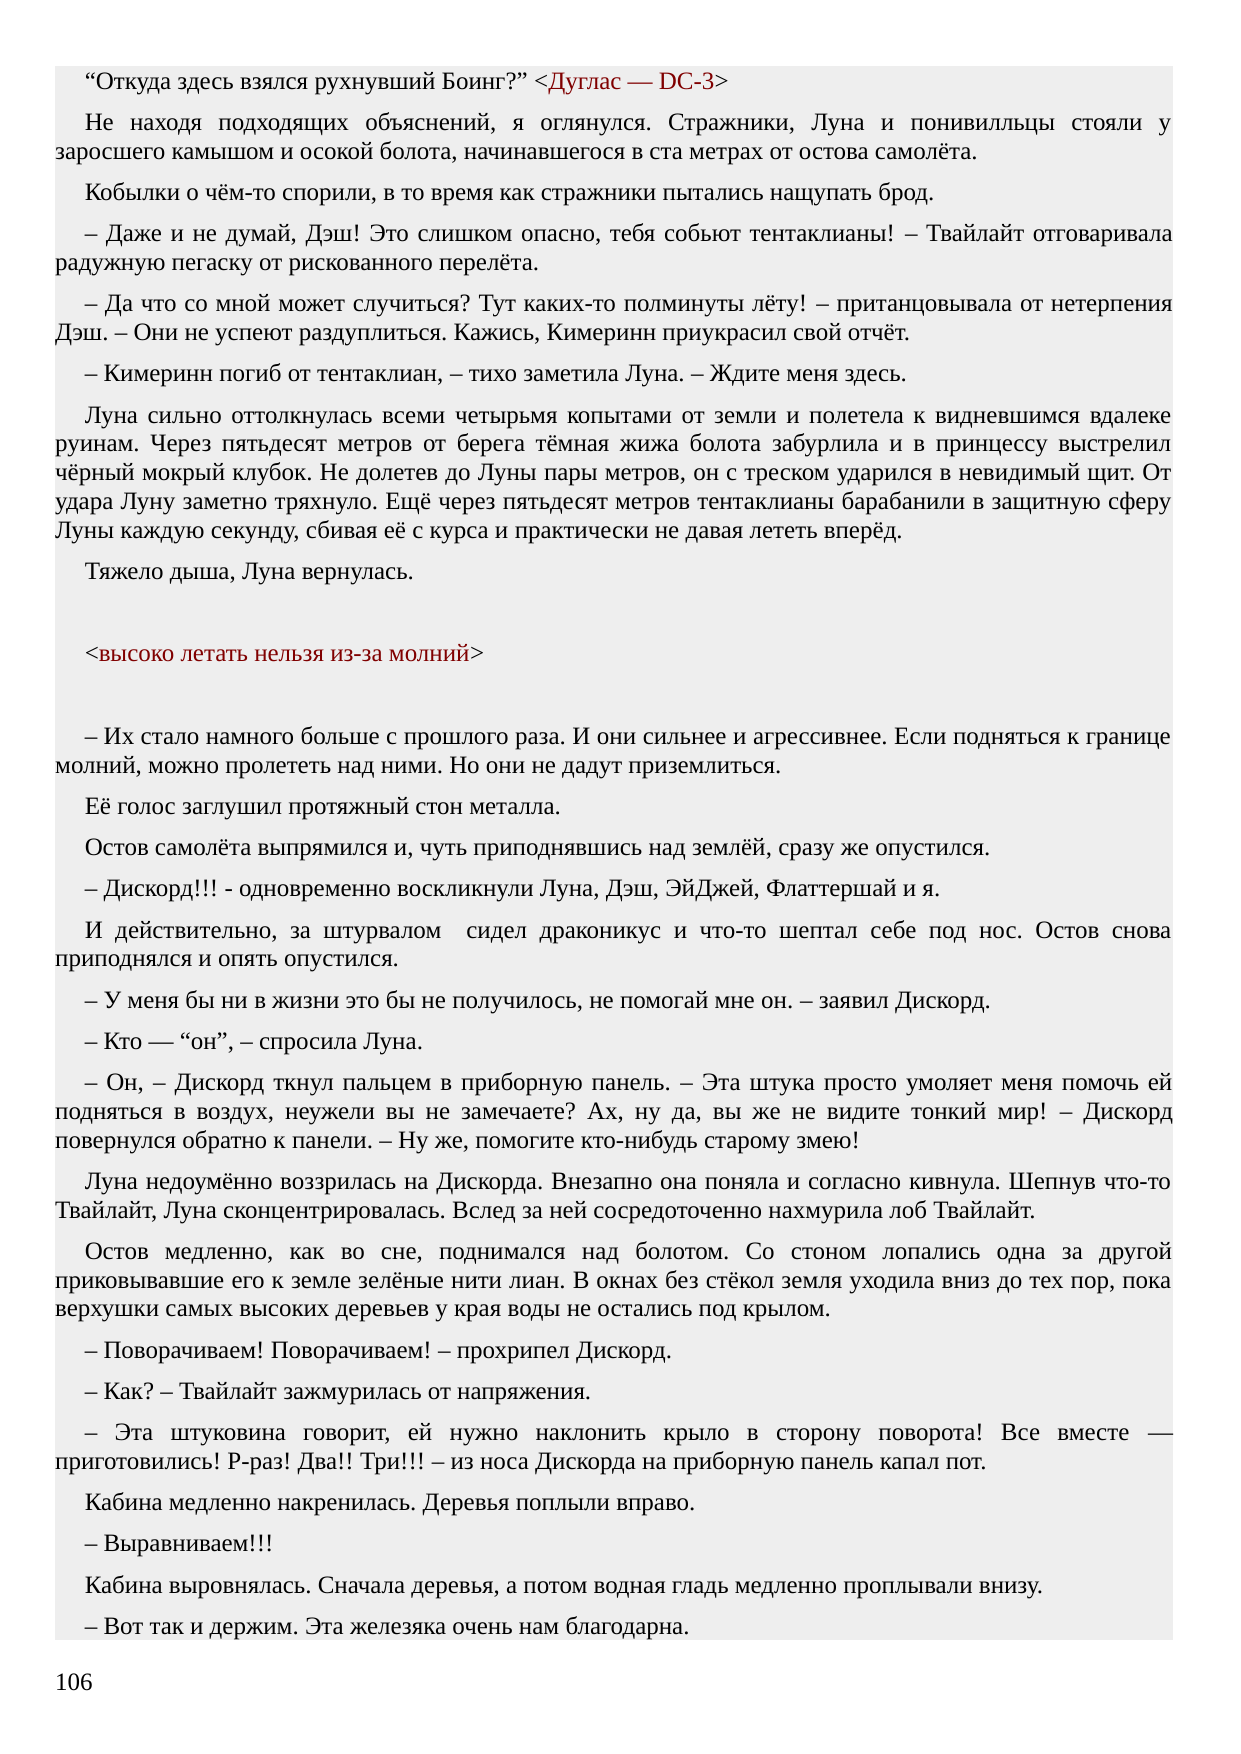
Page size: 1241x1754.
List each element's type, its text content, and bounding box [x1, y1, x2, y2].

text – Их стало намного больше с прошлого раза. И они сильнее и агрессивнее. Если подняться к границе молний, можно пролететь над ними. Но они не дадут приземлиться. [55, 721, 1173, 778]
text Остов медленно, как во сне, поднимался над болотом. Со стоном лопались одна за другой приковывавшие его к земле зелёные нити лиан. В окнах без стёкол земля уходила вниз до тех пор, пока верхушки самых высоких деревьев у края воды не остались под крылом. [55, 1236, 1173, 1322]
text – Кимеринн погиб от тентаклиан, – тихо заметила Луна. – Ждите меня здесь. [55, 358, 1173, 387]
text Кабина выровнялась. Сначала деревья, а потом водная гладь медленно проплывали внизу. [55, 1570, 1173, 1598]
text – Вот так и держим. Эта железяка очень нам благодарна. [55, 1611, 1173, 1640]
text Луна сильно оттолкнулась всеми четырьмя копытами от земли и полетела к видневшимся вдалеке руинам. Через пятьдесят метров от берега тёмная жижа болота забурлила и в принцессу выстрелил чёрный мокрый клубок. Не долетев до Луны пары метров, он с треском ударился в невидимый щит. От удара Луну заметно тряхнуло. Ещё через пятьдесят метров тентаклианы барабанили в защитную сферу Луны каждую секунду, сбивая её с курса и практически не давая лететь вперёд. [55, 400, 1173, 543]
text Остов самолёта выпрямился и, чуть приподнявшись над землёй, сразу же опустился. [55, 832, 1173, 861]
text – Дискорд!!! - одновременно воскликнули Луна, Дэш, ЭйДжей, Флаттершай и я. [55, 873, 1173, 902]
text Кабина медленно накренилась. Деревья поплыли вправо. [55, 1487, 1173, 1516]
text – Да что со мной может случиться? Тут каких-то полминуты лёту! – пританцовывала от нетерпения Дэш. – Они не успеют раздуплиться. Кажись, Кимеринн приукрасил свой отчёт. [55, 288, 1173, 346]
text Её голос заглушил протяжный стон металла. [55, 791, 1173, 820]
text – Он, – Дискорд ткнул пальцем в приборную панель. – Эта штука просто умоляет меня помочь ей подняться в воздух, неужели вы не замечаете? Ах, ну да, вы же не видите тонкий мир! – Дискорд повернулся обратно к панели. – Ну же, помогите кто-нибудь старому змею! [55, 1067, 1173, 1153]
text – Эта штуковина говорит, ей нужно наклонить крыло в сторону поворота! Все вместе — приготовились! Р-раз! Два!! Три!!! – из носа Дискорда на приборную панель капал пот. [55, 1417, 1173, 1475]
text Тяжело дыша, Луна вернулась. [55, 556, 1173, 585]
text “Откуда здесь взялся рухнувший Боинг?” <Дуглас — DC-3> [55, 66, 1173, 95]
text – Кто — “он”, – спросила Луна. [55, 1026, 1173, 1055]
text Не находя подходящих объяснений, я оглянулся. Стражники, Луна и понивилльцы стояли у заросшего камышом и осокой болота, начинавшегося в ста метрах от остова самолёта. [55, 107, 1173, 165]
text – Поворачиваем! Поворачиваем! – прохрипел Дискорд. [55, 1335, 1173, 1363]
text Кобылки о чём-то спорили, в то время как стражники пытались нащупать брод. [55, 177, 1173, 206]
text – У меня бы ни в жизни это бы не получилось, не помогай мне он. – заявил Дискорд. [55, 985, 1173, 1013]
text <высоко летать нельзя из-за молний> [55, 638, 1173, 667]
text И действительно, за штурвалом сидел драконикус и что-то шептал себе под нос. Остов снова приподнялся и опять опустился. [55, 915, 1173, 972]
text – Выравниваем!!! [55, 1528, 1173, 1557]
text Луна недоумённо воззрилась на Дискорда. Внезапно она поняла и согласно кивнула. Шепнув что-то Твайлайт, Луна сконцентрировалась. Вслед за ней сосредоточенно нахмурила лоб Твайлайт. [55, 1166, 1173, 1223]
text – Даже и не думай, Дэш! Это слишком опасно, тебя собьют тентаклианы! – Твайлайт отговаривала радужную пегаску от рискованного перелёта. [55, 218, 1173, 276]
text – Как? – Твайлайт зажмурилась от напряжения. [55, 1376, 1173, 1405]
